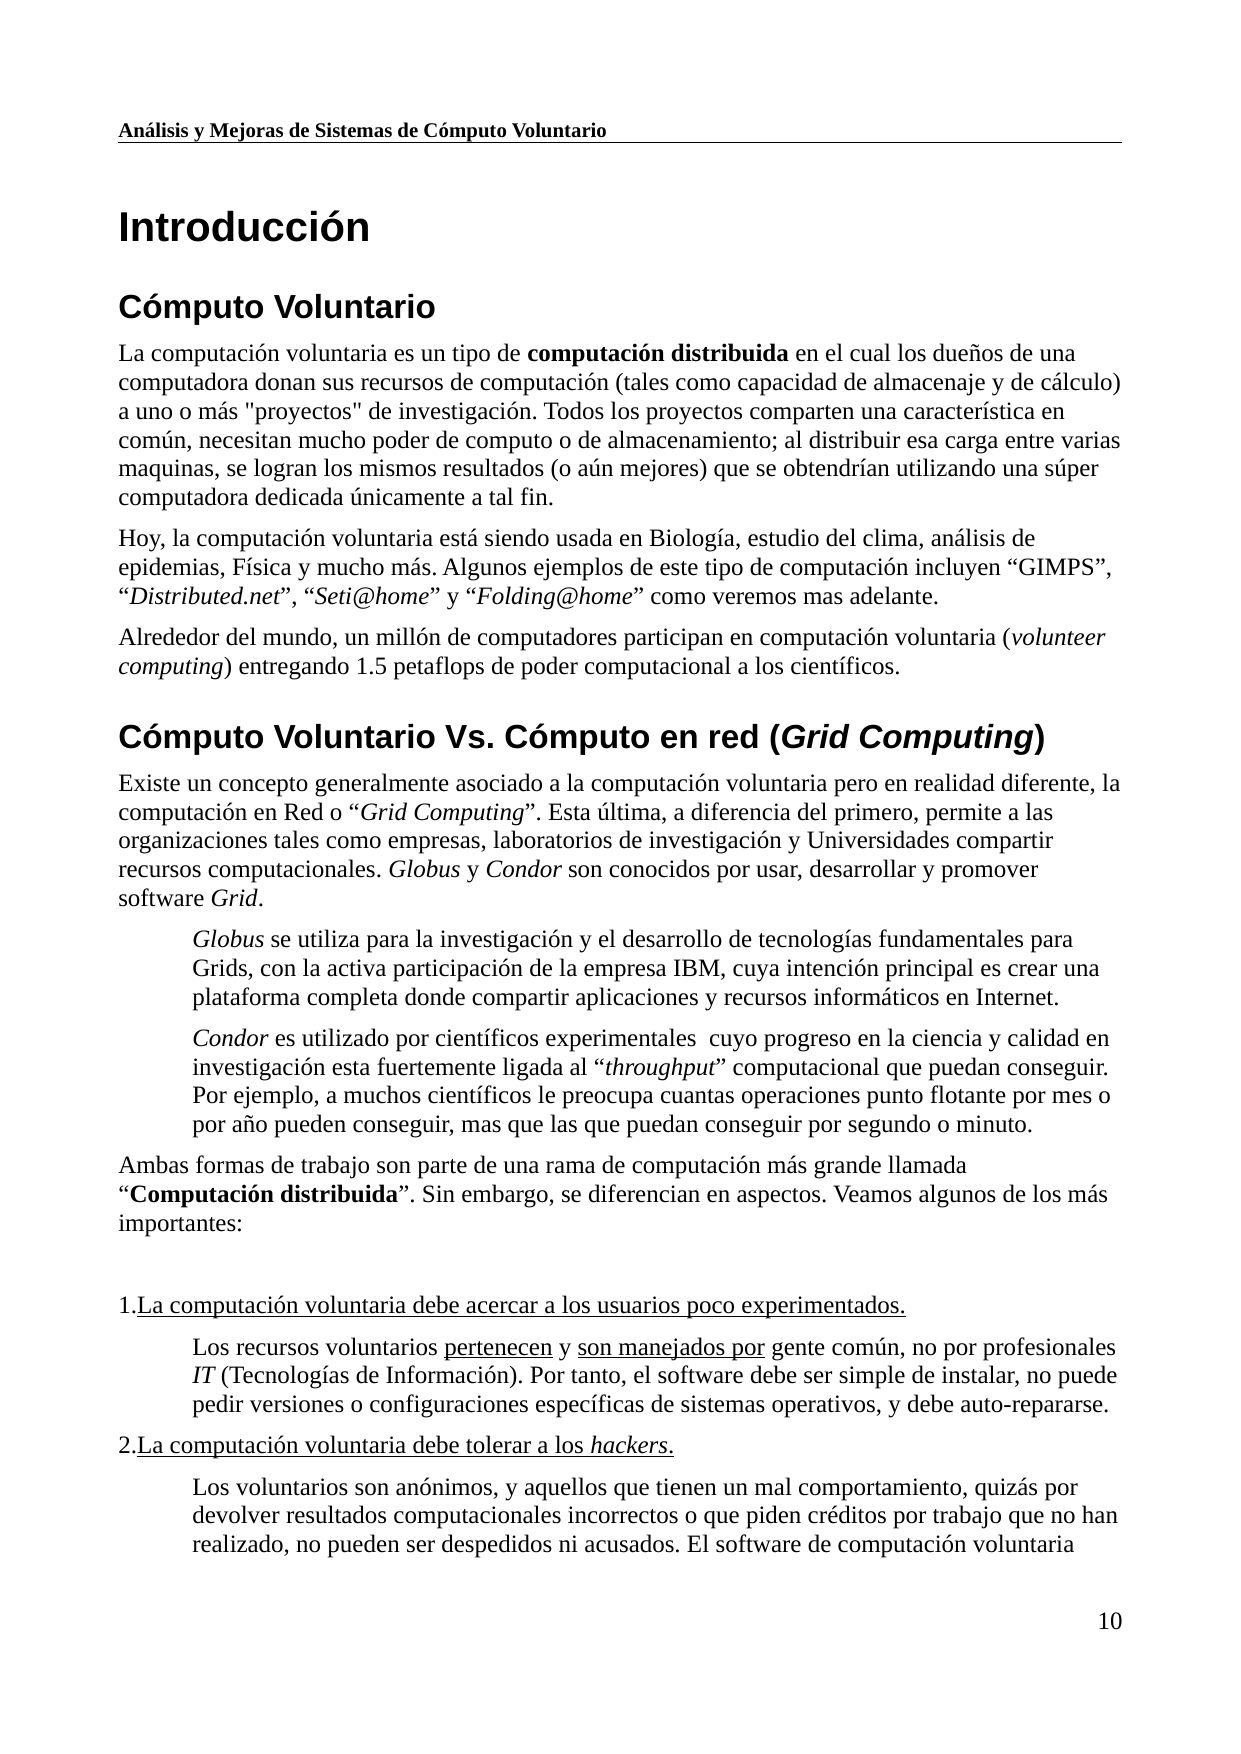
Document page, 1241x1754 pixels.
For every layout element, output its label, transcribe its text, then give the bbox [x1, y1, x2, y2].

subtitle Introducción [118, 202, 1122, 250]
subtitle Cómputo Voluntario Vs. Cómputo en red (Grid Computing) [118, 717, 1122, 756]
text Alrededor del mundo, un millón de computadores participan en computación voluntaria (volunteer computing) entregando 1.5 petaflops de poder computacional a los científicos. [118, 622, 1122, 680]
list La computación voluntaria debe tolerar a los hackers. [118, 1431, 1122, 1459]
text Hoy, la computación voluntaria está siendo usada en Biología, estudio del clima, análisis de epidemias, Física y mucho más. Algunos ejemplos de este tipo de computación incluyen “GIMPS”, “Distributed.net”, “Seti@home” y “Folding@home” como veremos mas adelante. [118, 523, 1122, 610]
subtitle Cómputo Voluntario [118, 287, 1122, 326]
text La computación voluntaria es un tipo de computación distribuida en el cual los dueños de una computadora donan sus recursos de computación (tales como capacidad de almacenaje y de cálculo) a uno o más "proyectos" de investigación. Todos los proyectos comparten una característica en común, necesitan mucho poder de computo o de almacenamiento; al distribuir esa carga entre varias maquinas, se logran los mismos resultados (o aún mejores) que se obtendrían utilizando una súper computadora dedicada únicamente a tal fin. [118, 338, 1122, 511]
text Los voluntarios son anónimos, y aquellos que tienen un mal comportamiento, quizás por devolver resultados computacionales incorrectos o que piden créditos por trabajo que no han realizado, no pueden ser despedidos ni acusados. El software de computación voluntaria [192, 1472, 1122, 1558]
list La computación voluntaria debe acercar a los usuarios poco experimentados. [118, 1291, 1122, 1319]
text Ambas formas de trabajo son parte de una rama de computación más grande llamada “Computación distribuida”. Sin embargo, se diferencian en aspectos. Veamos algunos de los más importantes: [118, 1151, 1122, 1237]
text Los recursos voluntarios pertenecen y son manejados por gente común, no por profesionales IT (Tecnologías de Información). Por tanto, el software debe ser simple de instalar, no puede pedir versiones o configuraciones específicas de sistemas operativos, y debe auto-repararse. [192, 1332, 1122, 1418]
text Existe un concepto generalmente asociado a la computación voluntaria pero en realidad diferente, la computación en Red o “Grid Computing”. Esta última, a diferencia del primero, permite a las organizaciones tales como empresas, laboratorios de investigación y Universidades compartir recursos computacionales. Globus y Condor son conocidos por usar, desarrollar y promover software Grid. [118, 768, 1122, 912]
text Globus se utiliza para la investigación y el desarrollo de tecnologías fundamentales para Grids, con la activa participación de la empresa IBM, cuya intención principal es crear una plataforma completa donde compartir aplicaciones y recursos informáticos en Internet. [192, 924, 1122, 1011]
text Condor es utilizado por científicos experimentales cuyo progreso en la ciencia y calidad en investigación esta fuertemente ligada al “throughput” computacional que puedan conseguir. Por ejemplo, a muchos científicos le preocupa cuantas operaciones punto flotante por mes o por año pueden conseguir, mas que las que puedan conseguir por segundo o minuto. [192, 1023, 1122, 1138]
